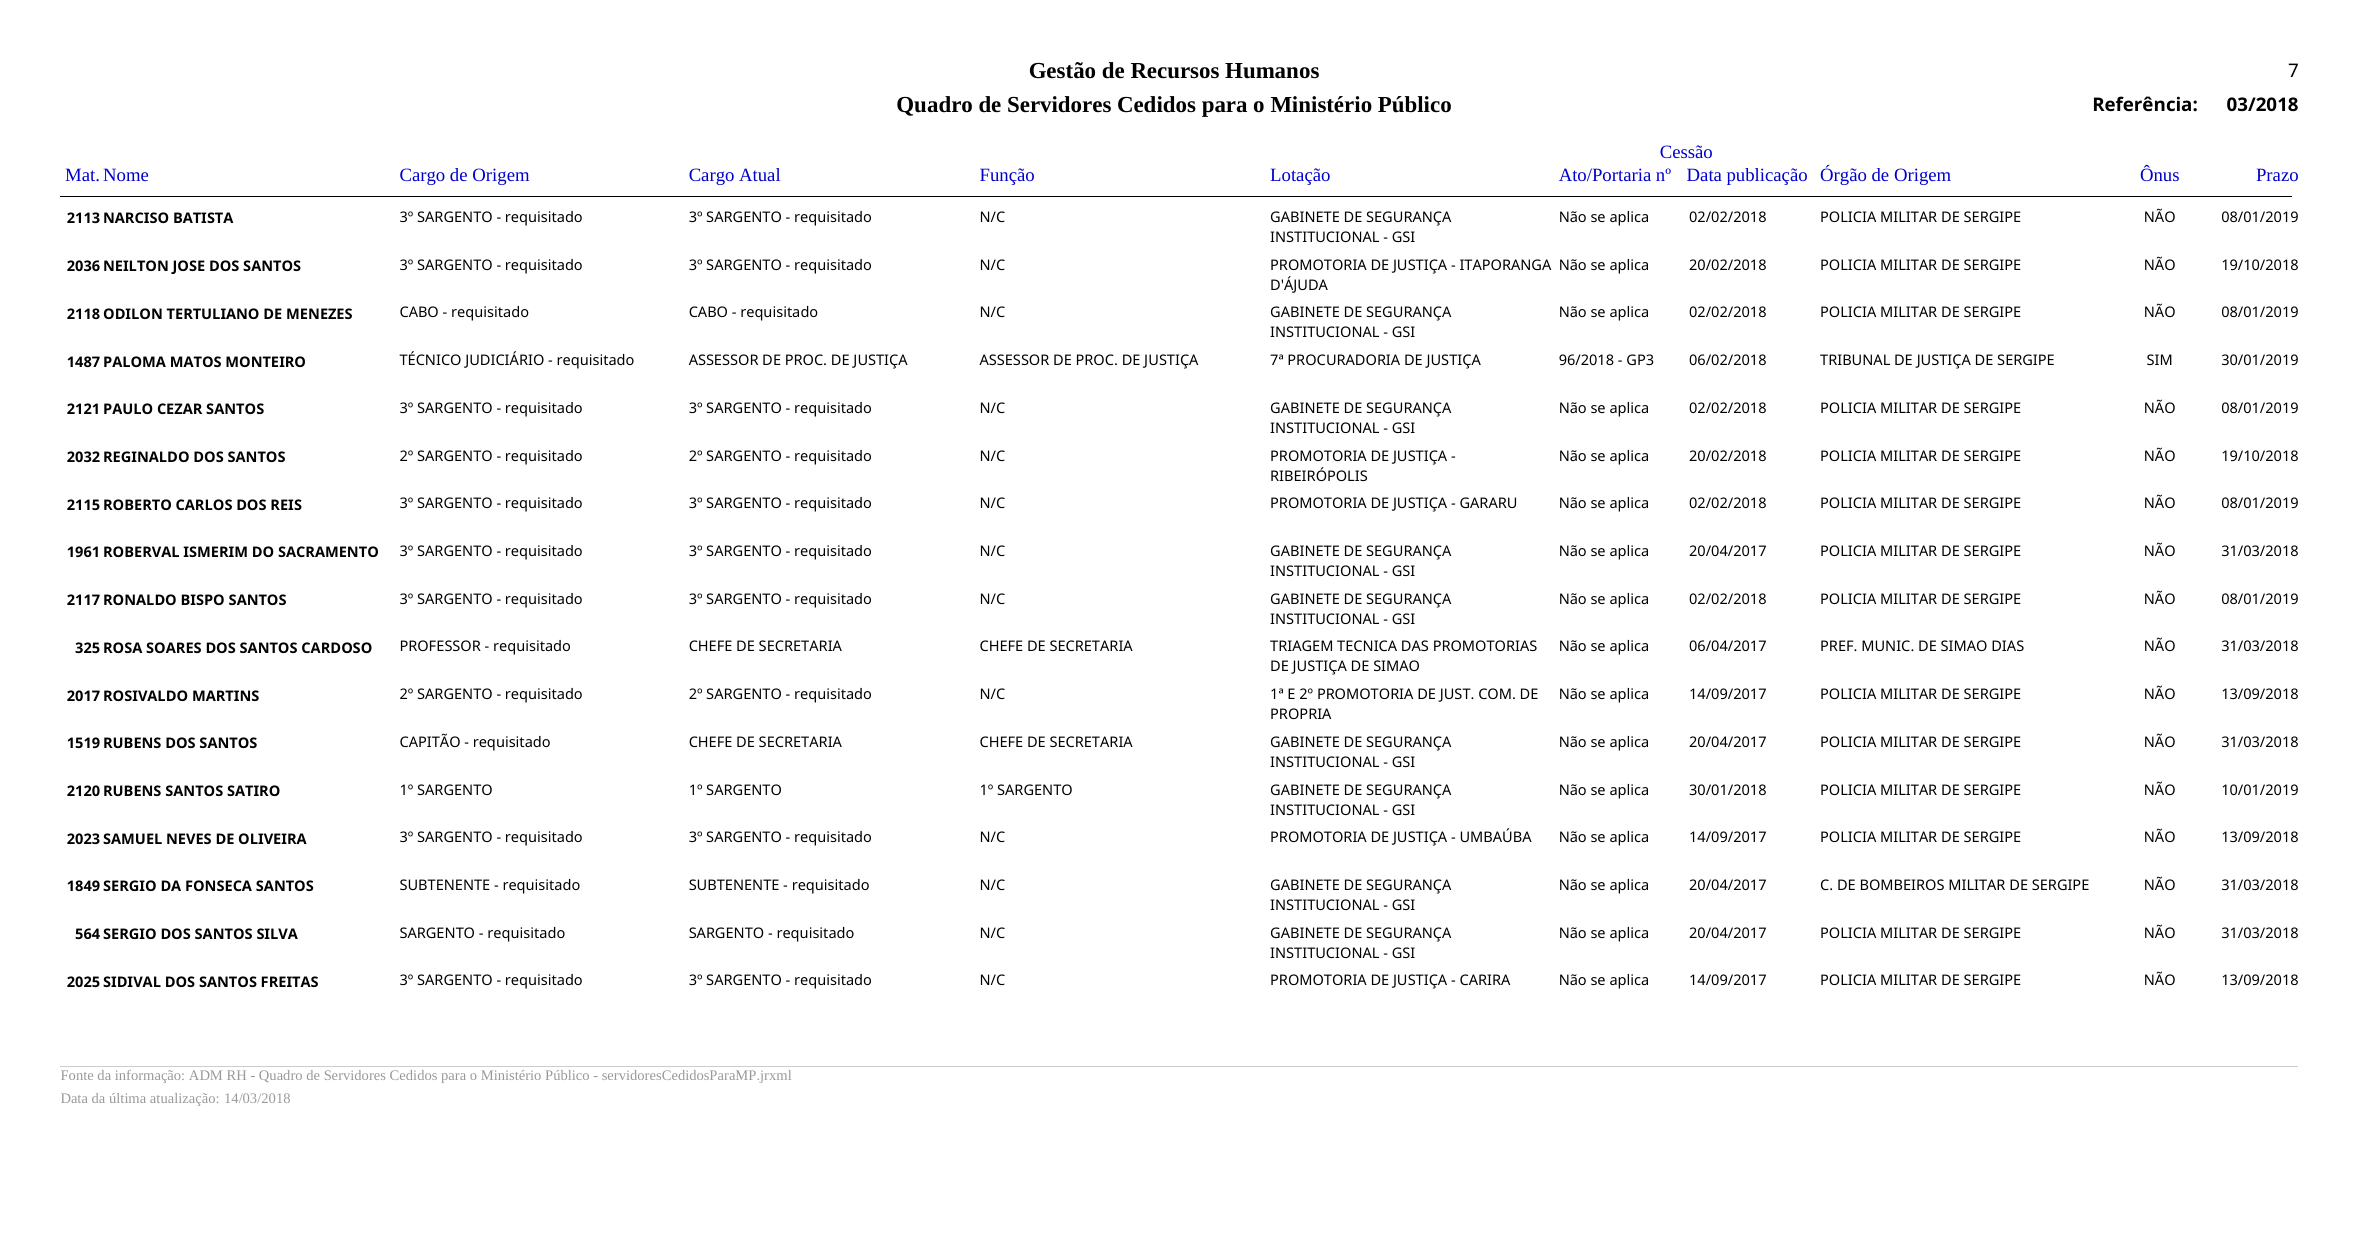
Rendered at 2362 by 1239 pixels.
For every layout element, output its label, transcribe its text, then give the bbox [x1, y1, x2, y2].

table_cell [1814, 876, 1820, 899]
table_cell [1814, 781, 1820, 803]
table_cell [683, 903, 688, 919]
table_header Não se aplica [1559, 493, 1684, 520]
table_cell [972, 283, 979, 299]
table_cell [393, 876, 399, 899]
table_header POLICIA MILITAR DE SERGIPE [1820, 445, 2119, 492]
table_cell [1684, 617, 1689, 633]
table_cell [2299, 808, 2361, 824]
table_header POLICIA MILITAR DE SERGIPE [1820, 923, 2119, 969]
table_cell [12, 523, 100, 539]
table_cell [1553, 808, 1558, 824]
table_cell 2120 [12, 781, 100, 809]
table_cell [393, 569, 399, 586]
table_header 3º SARGENTO - requisitado [399, 589, 682, 635]
table_cell [683, 235, 688, 252]
table_cell [1684, 495, 1689, 517]
table_cell [0, 283, 12, 299]
table_cell [683, 760, 688, 776]
table_cell [1689, 899, 1814, 921]
table_cell [1262, 569, 1270, 586]
table_cell PALOMA MATOS MONTEIRO [103, 351, 393, 396]
table_header POLICIA MILITAR DE SERGIPE [1820, 398, 2119, 444]
table_cell [2119, 469, 2200, 492]
table_cell [1684, 351, 1689, 374]
table_cell [2299, 351, 2361, 374]
table_cell [393, 447, 399, 469]
table_header NÃO [2119, 255, 2200, 278]
table_cell [1559, 711, 1684, 730]
table_header NÃO [2119, 875, 2200, 899]
table_cell [2299, 1066, 2361, 1090]
table_cell [1814, 569, 1820, 586]
table_cell [2299, 495, 2361, 517]
table_header N/C [979, 875, 1262, 921]
table_cell 7 [2143, 57, 2298, 84]
table_cell [2119, 946, 2200, 969]
table_cell ODILON TERTULIANO DE MENEZES [103, 304, 393, 349]
table_cell [393, 665, 399, 681]
table_cell [1684, 972, 1689, 994]
table_cell [683, 638, 688, 660]
table_cell [1689, 565, 1814, 587]
table_cell [972, 590, 979, 612]
table_cell 325 [12, 638, 100, 666]
table_cell [0, 85, 2361, 91]
table_cell [1262, 829, 1270, 851]
table_cell [1684, 426, 1689, 442]
table_cell SERGIO DOS SANTOS SILVA [103, 924, 393, 969]
table_cell [1814, 808, 1820, 824]
table_header PROMOTORIA DE JUSTIÇA - CARIRA [1270, 970, 1553, 1016]
table_cell [2119, 374, 2200, 396]
table_cell [12, 571, 100, 587]
table_cell [2119, 326, 2200, 348]
table_cell [1559, 377, 1684, 396]
table_cell [2299, 164, 2361, 193]
table_cell [393, 808, 399, 824]
table_header TRIAGEM TECNICA DAS PROMOTORIAS DE JUSTIÇA DE SIMAO [1270, 636, 1553, 683]
table_cell [1814, 474, 1820, 490]
table_cell [1814, 521, 1820, 538]
table_cell [1262, 808, 1270, 824]
table_cell [683, 829, 688, 851]
table_cell [972, 521, 979, 538]
table_cell [1684, 474, 1689, 490]
table_cell [1262, 685, 1270, 708]
table_cell [0, 208, 12, 231]
table_header TRIBUNAL DE JUSTIÇA DE SERGIPE [1820, 350, 2119, 396]
table_header 3º SARGENTO - requisitado [689, 541, 972, 587]
table_cell [1814, 495, 1820, 517]
table_cell [1814, 331, 1820, 347]
table_cell [0, 399, 12, 422]
table_header 7ª PROCURADORIA DE JUSTIÇA [1270, 350, 1553, 396]
table_cell [683, 399, 688, 422]
table_cell [0, 426, 12, 442]
table_cell [1262, 351, 1270, 374]
table_cell [0, 235, 12, 252]
table_cell [972, 256, 979, 278]
table_cell [1553, 378, 1558, 395]
table_cell [1684, 781, 1689, 803]
table_header NÃO [2119, 779, 2200, 803]
table_cell [1553, 331, 1558, 347]
table_cell [1689, 708, 1814, 730]
table_cell Cessão [1555, 141, 1817, 163]
table_cell RUBENS SANTOS SATIRO [103, 781, 393, 826]
table_header GABINETE DE SEGURANÇA INSTITUCIONAL - GSI [1270, 398, 1553, 444]
table_header 3º SARGENTO - requisitado [689, 589, 972, 635]
table_cell [1553, 855, 1558, 872]
table_header N/C [979, 255, 1262, 301]
table_cell [1814, 829, 1820, 851]
table_cell Data publicação [1686, 164, 1811, 193]
table_cell [393, 712, 399, 729]
table_header 08/01/2019 [2200, 589, 2298, 617]
table_cell [683, 208, 688, 231]
table_cell [1684, 569, 1689, 586]
table_header GABINETE DE SEGURANÇA INSTITUCIONAL - GSI [1270, 589, 1553, 635]
table_cell [12, 952, 100, 969]
table_cell [393, 208, 399, 231]
table_cell [393, 426, 399, 442]
table_cell [1553, 903, 1558, 919]
table_cell [0, 331, 12, 347]
table_cell [1559, 997, 1684, 1016]
table_cell [393, 951, 399, 967]
table_cell [1814, 972, 1820, 994]
table_header N/C [979, 302, 1262, 349]
table_cell [1553, 164, 1558, 193]
table_header POLICIA MILITAR DE SERGIPE [1820, 493, 2119, 539]
table_cell [1684, 876, 1689, 899]
table_cell [1814, 447, 1820, 469]
table_cell [1262, 951, 1270, 967]
table_cell [1814, 426, 1820, 442]
table_cell [683, 378, 688, 395]
table_cell [0, 495, 12, 517]
table_cell Órgão de Origem [1820, 164, 2119, 193]
table_cell 1961 [12, 542, 100, 571]
table_cell [2299, 999, 2361, 1015]
table_cell [1814, 685, 1820, 708]
table_cell 1519 [12, 733, 100, 762]
table_header NÃO [2119, 207, 2200, 231]
table_header POLICIA MILITAR DE SERGIPE [1820, 541, 2119, 587]
table_header ASSESSOR DE PROC. DE JUSTIÇA [979, 350, 1262, 396]
table_cell [2299, 951, 2361, 967]
table_cell [12, 380, 100, 396]
table_cell [0, 951, 12, 967]
table_cell [1553, 876, 1558, 899]
table_cell [1814, 999, 1820, 1015]
table_cell [1262, 903, 1270, 919]
table_header N/C [979, 684, 1262, 730]
table_cell [12, 1000, 100, 1016]
table_header Não se aplica [1559, 255, 1684, 282]
table_cell [1553, 495, 1558, 517]
table_cell [1814, 304, 1820, 326]
table_cell [393, 495, 399, 517]
table_cell 2036 [12, 256, 100, 284]
table_cell [0, 665, 12, 681]
table_cell [2299, 665, 2361, 681]
table_cell [1559, 520, 1684, 539]
table_cell [683, 569, 688, 586]
table_header 31/03/2018 [2200, 875, 2298, 903]
table_header 13/09/2018 [2200, 684, 2298, 712]
table_cell [1262, 972, 1270, 994]
table_cell [972, 808, 979, 824]
table_header NÃO [2119, 445, 2200, 469]
table_cell [1553, 521, 1558, 538]
table_cell [1262, 378, 1270, 395]
table_cell [1684, 208, 1689, 231]
table_header SIM [2119, 350, 2200, 374]
table_cell [1814, 712, 1820, 729]
table_cell [1262, 235, 1270, 252]
table_header 1º SARGENTO [689, 779, 972, 826]
table_cell [2299, 399, 2361, 422]
table_cell Ônus [2119, 164, 2200, 193]
table_cell ROBERTO CARLOS DOS REIS [103, 495, 393, 539]
table_cell [1262, 617, 1270, 633]
table_header 14/09/2017 [1689, 827, 1814, 851]
table_cell [2200, 522, 2298, 539]
table_header Não se aplica [1559, 970, 1684, 997]
table_cell [2299, 685, 2361, 708]
table_cell [1814, 256, 1820, 278]
table_cell Ato/Portaria nº [1559, 164, 1686, 193]
table_header 3º SARGENTO - requisitado [689, 970, 972, 1016]
table_cell [1814, 208, 1820, 231]
table_cell [1262, 399, 1270, 422]
table_cell [2299, 57, 2361, 84]
table_cell [393, 331, 399, 347]
table_header 3º SARGENTO - requisitado [689, 398, 972, 444]
table_cell [683, 426, 688, 442]
table_cell [0, 474, 12, 490]
table_cell [2299, 829, 2361, 851]
table_cell [1559, 282, 1684, 301]
table_cell [2299, 733, 2361, 756]
table_cell ROSA SOARES DOS SANTOS CARDOSO [103, 638, 393, 683]
table_cell [1553, 685, 1558, 708]
table_cell [1684, 304, 1689, 326]
table_cell [1262, 474, 1270, 490]
table_header 3º SARGENTO - requisitado [399, 255, 682, 301]
table_cell [1814, 665, 1820, 681]
table_cell [1689, 422, 1814, 444]
table_cell 2032 [12, 447, 100, 475]
table_cell [683, 999, 688, 1015]
table_cell [2200, 474, 2298, 492]
table_cell [683, 924, 688, 946]
table_cell [1559, 234, 1684, 253]
table_cell [393, 617, 399, 633]
table_header 1ª E 2º PROMOTORIA DE JUST. COM. DE PROPRIA [1270, 684, 1553, 730]
table_header Não se aplica [1559, 302, 1684, 329]
table_cell [1814, 542, 1820, 565]
table_cell [393, 733, 399, 756]
table_cell [1553, 951, 1558, 967]
table_cell [1262, 781, 1270, 803]
table_header 31/03/2018 [2200, 923, 2298, 951]
table_cell [0, 924, 12, 946]
table_header Não se aplica [1559, 779, 1684, 806]
table_cell [972, 447, 979, 469]
table_header PROMOTORIA DE JUSTIÇA - GARARU [1270, 493, 1553, 539]
table_cell [1684, 399, 1689, 422]
table_cell [2200, 665, 2298, 682]
table_cell [2299, 447, 2361, 469]
table_cell [0, 351, 12, 374]
table_cell 2023 [12, 829, 100, 857]
table_cell [1689, 946, 1814, 969]
table_cell [2299, 712, 2361, 729]
table_header GABINETE DE SEGURANÇA INSTITUCIONAL - GSI [1270, 302, 1553, 349]
table_cell [0, 1066, 60, 1090]
table_cell [12, 666, 100, 682]
table_cell [1814, 378, 1820, 395]
table_cell 2017 [12, 685, 100, 714]
table_cell RONALDO BISPO SANTOS [103, 590, 393, 635]
table_cell [377, 1090, 2361, 1114]
table_header 02/02/2018 [1689, 302, 1814, 326]
table_cell [393, 283, 399, 299]
table_cell [1684, 712, 1689, 729]
table_cell [0, 733, 12, 756]
table_cell [2299, 331, 2361, 347]
table_cell [393, 378, 399, 395]
table_header 2º SARGENTO - requisitado [399, 445, 682, 492]
table_header 3º SARGENTO - requisitado [399, 827, 682, 873]
table_cell SERGIO DA FONSECA SANTOS [103, 876, 393, 921]
table_header GABINETE DE SEGURANÇA INSTITUCIONAL - GSI [1270, 207, 1553, 253]
table_cell [1559, 568, 1684, 587]
table_header TÉCNICO JUDICIÁRIO - requisitado [399, 350, 682, 396]
table_header POLICIA MILITAR DE SERGIPE [1820, 779, 2119, 826]
table_cell [1689, 803, 1814, 826]
table_cell ROSIVALDO MARTINS [103, 685, 393, 730]
table_cell [0, 829, 12, 851]
table_cell [972, 235, 979, 252]
table_cell Prazo [2200, 164, 2298, 193]
table_cell [393, 304, 399, 326]
table_cell [2200, 426, 2298, 444]
table_cell [2299, 426, 2361, 442]
table_cell [393, 256, 399, 278]
table_cell [1262, 855, 1270, 872]
table_header ASSESSOR DE PROC. DE JUSTIÇA [689, 350, 972, 396]
table_header SUBTENENTE - requisitado [399, 875, 682, 921]
table_header N/C [979, 207, 1262, 253]
table_cell [1559, 472, 1684, 492]
table_cell [683, 590, 688, 612]
table_cell [1559, 902, 1684, 921]
table_header GABINETE DE SEGURANÇA INSTITUCIONAL - GSI [1270, 732, 1553, 778]
table_cell [1262, 208, 1270, 231]
table_cell [1814, 283, 1820, 299]
table_cell [2200, 283, 2298, 301]
table_cell [1262, 283, 1270, 299]
table_cell [1262, 256, 1270, 278]
table_cell [2119, 612, 2200, 635]
table_header NÃO [2119, 541, 2200, 565]
table_cell [2119, 517, 2200, 539]
table_cell Cargo Atual [689, 164, 972, 193]
table_cell [1553, 542, 1558, 565]
table_cell [972, 164, 979, 193]
table_cell [2200, 235, 2298, 253]
table_cell [1262, 304, 1270, 326]
table_cell [1814, 590, 1820, 612]
table_cell [683, 447, 688, 469]
table_cell 564 [12, 924, 100, 952]
table_cell [1684, 685, 1689, 708]
table_cell [0, 638, 12, 660]
table_cell [12, 714, 100, 730]
table_cell [1684, 521, 1689, 538]
table_header GABINETE DE SEGURANÇA INSTITUCIONAL - GSI [1270, 875, 1553, 921]
table_header 10/01/2019 [2200, 779, 2298, 808]
table_header Não se aplica [1559, 207, 1684, 234]
table_cell [2299, 569, 2361, 586]
table_header Não se aplica [1559, 589, 1684, 616]
table_cell [683, 712, 688, 729]
table_cell [1262, 733, 1270, 756]
table_cell [2119, 803, 2200, 826]
table_header 2º SARGENTO - requisitado [689, 684, 972, 730]
table_cell [1553, 235, 1558, 252]
table_cell [0, 999, 12, 1015]
table_cell [1262, 495, 1270, 517]
table_header 08/01/2019 [2200, 398, 2298, 426]
table_cell [393, 590, 399, 612]
table_cell [1814, 351, 1820, 374]
table_cell [1559, 806, 1684, 826]
table_cell 2118 [12, 304, 100, 332]
table_header SARGENTO - requisitado [399, 923, 682, 969]
table_header 13/09/2018 [2200, 970, 2298, 999]
table_cell [972, 304, 979, 326]
table_cell [1559, 663, 1684, 682]
table_cell [1689, 326, 1814, 348]
table_header N/C [979, 398, 1262, 444]
table_cell [1262, 331, 1270, 347]
table_cell [1814, 760, 1820, 776]
table_header POLICIA MILITAR DE SERGIPE [1820, 732, 2119, 778]
table_cell [12, 618, 100, 635]
table_cell [2200, 808, 2298, 826]
table_cell [1262, 999, 1270, 1015]
table_cell [972, 426, 979, 442]
table_cell [1262, 426, 1270, 442]
table_cell [1814, 855, 1820, 872]
table_cell [2299, 760, 2361, 776]
table_cell [2299, 855, 2361, 872]
table_cell [2200, 999, 2298, 1016]
table_cell [393, 351, 399, 374]
table_header GABINETE DE SEGURANÇA INSTITUCIONAL - GSI [1270, 923, 1553, 969]
table_cell RUBENS DOS SANTOS [103, 733, 393, 778]
table_cell [0, 125, 2361, 141]
table_cell [2200, 569, 2298, 587]
table_cell Referência: [2004, 91, 2198, 124]
table_header 30/01/2018 [1689, 779, 1814, 803]
table_cell [1553, 283, 1558, 299]
table_header POLICIA MILITAR DE SERGIPE [1820, 970, 2119, 1016]
table_header N/C [979, 589, 1262, 635]
table_header N/C [979, 493, 1262, 539]
table_cell [972, 733, 979, 756]
table_cell [1553, 569, 1558, 586]
table_header 96/2018 - GP3 [1559, 350, 1684, 377]
table_header 02/02/2018 [1689, 207, 1814, 231]
table_header Não se aplica [1559, 923, 1684, 949]
table_cell [12, 237, 100, 253]
table_cell [1553, 256, 1558, 278]
table_header Não se aplica [1559, 398, 1684, 425]
table_header CABO - requisitado [399, 302, 682, 349]
table_cell 2025 [12, 972, 100, 1000]
table_cell [1553, 474, 1558, 490]
table_cell [0, 617, 12, 633]
table_cell [1559, 759, 1684, 778]
table_cell [683, 164, 688, 193]
table_cell [972, 617, 979, 633]
table_header CHEFE DE SECRETARIA [979, 636, 1262, 683]
table_cell [393, 829, 399, 851]
table_cell [2119, 278, 2200, 301]
table_header POLICIA MILITAR DE SERGIPE [1820, 302, 2119, 349]
table_cell [1684, 235, 1689, 252]
table_cell 2121 [12, 399, 100, 428]
table_cell [2299, 542, 2361, 565]
table_header 1º SARGENTO [399, 779, 682, 826]
table_header Não se aplica [1559, 636, 1684, 663]
table_cell [683, 331, 688, 347]
table_header 08/01/2019 [2200, 302, 2298, 331]
table_header 06/02/2018 [1689, 350, 1814, 374]
table_header 3º SARGENTO - requisitado [399, 207, 682, 253]
table_cell [1553, 999, 1558, 1015]
table_header POLICIA MILITAR DE SERGIPE [1820, 589, 2119, 635]
table_cell [683, 665, 688, 681]
table_cell [1553, 590, 1558, 612]
table_cell [2299, 474, 2361, 490]
table_cell [1689, 756, 1814, 778]
table_header CHEFE DE SECRETARIA [689, 732, 972, 778]
table_cell [2002, 57, 2143, 84]
table_cell 1487 [12, 351, 100, 380]
table_cell [2200, 617, 2298, 635]
table_cell [0, 760, 12, 776]
table_header 31/03/2018 [2200, 636, 2298, 665]
table_cell [1559, 425, 1684, 444]
table_cell [972, 208, 979, 231]
table_cell Cargo de Origem [399, 164, 682, 193]
table_cell [1689, 660, 1814, 682]
table_cell [1684, 808, 1689, 824]
table_cell [972, 351, 979, 374]
table_cell [2299, 283, 2361, 299]
table_cell 1849 [12, 876, 100, 905]
table_cell [972, 855, 979, 872]
table_header 02/02/2018 [1689, 589, 1814, 612]
table_header 3º SARGENTO - requisitado [399, 493, 682, 539]
table_cell [12, 332, 100, 348]
table_cell [2299, 781, 2361, 803]
table_cell [2299, 304, 2361, 326]
table_cell [1689, 469, 1814, 492]
table_cell [2299, 617, 2361, 633]
table_cell [683, 781, 688, 803]
table_cell [0, 685, 12, 708]
table_cell [2299, 924, 2361, 946]
table_cell [0, 256, 12, 278]
table_header POLICIA MILITAR DE SERGIPE [1820, 207, 2119, 253]
table_cell [1684, 542, 1689, 565]
table_cell [972, 876, 979, 899]
table_cell [1684, 331, 1689, 347]
table_header NÃO [2119, 732, 2200, 756]
table_cell [683, 733, 688, 756]
table_cell [972, 685, 979, 708]
table_cell [12, 284, 100, 301]
table_header SUBTENENTE - requisitado [689, 875, 972, 921]
table_header PROMOTORIA DE JUSTIÇA - ITAPORANGA D'ÁJUDA [1270, 255, 1553, 301]
table_header 19/10/2018 [2200, 445, 2298, 474]
table_cell [0, 855, 12, 872]
table_cell [1814, 638, 1820, 660]
table_header 20/04/2017 [1689, 541, 1814, 565]
table_cell [972, 951, 979, 967]
table_cell [1559, 329, 1684, 348]
table_cell [2299, 256, 2361, 278]
table_cell [1811, 164, 1820, 193]
table_cell [1684, 903, 1689, 919]
table_header 30/01/2019 [2200, 350, 2298, 378]
table_cell [972, 903, 979, 919]
table_header PROFESSOR - requisitado [399, 636, 682, 683]
table_cell [1262, 876, 1270, 899]
table_header NÃO [2119, 493, 2200, 517]
table_cell [393, 903, 399, 919]
table_cell Fonte da informação: ADM RH - Quadro de Servidores Cedidos para o Ministério Público - servidoresCedidosParaMP.jrxml [60, 1067, 2298, 1090]
table_cell PAULO CEZAR SANTOS [103, 399, 393, 444]
table_cell [2119, 756, 2200, 778]
table_cell [2200, 378, 2298, 396]
table_cell [12, 809, 100, 826]
table_header 3º SARGENTO - requisitado [689, 493, 972, 539]
table_header GABINETE DE SEGURANÇA INSTITUCIONAL - GSI [1270, 779, 1553, 826]
table_cell [972, 924, 979, 946]
table_header 14/09/2017 [1689, 684, 1814, 708]
table_cell 14/03/2018 [224, 1090, 377, 1114]
table_cell [683, 304, 688, 326]
table_header PROMOTORIA DE JUSTIÇA - RIBEIRÓPOLIS [1270, 445, 1553, 492]
table_cell [393, 972, 399, 994]
table_cell [2119, 231, 2200, 253]
table_cell [1814, 903, 1820, 919]
table_cell ROBERVAL ISMERIM DO SACRAMENTO [103, 542, 393, 587]
table_cell [2299, 876, 2361, 899]
table_cell [2299, 378, 2361, 395]
table_cell Data da última atualização: [60, 1090, 224, 1114]
table_header POLICIA MILITAR DE SERGIPE [1820, 255, 2119, 301]
table_cell [1262, 712, 1270, 729]
table_cell [1559, 854, 1684, 873]
table_cell [2119, 708, 2200, 730]
table_cell [1553, 972, 1558, 994]
table_cell [2299, 638, 2361, 660]
table_cell [0, 712, 12, 729]
table_header Não se aplica [1559, 541, 1684, 568]
table_cell [2119, 899, 2200, 921]
table_cell [0, 304, 12, 326]
table_cell [0, 198, 2361, 207]
table_cell [2299, 91, 2361, 124]
table_cell [0, 164, 30, 193]
table_cell [1553, 399, 1558, 422]
table_header NÃO [2119, 636, 2200, 660]
table_header 08/01/2019 [2200, 207, 2298, 235]
table_cell [1553, 617, 1558, 633]
table_cell [972, 569, 979, 586]
table_header 02/02/2018 [1689, 493, 1814, 517]
table_cell [1814, 924, 1820, 946]
table_header 3º SARGENTO - requisitado [689, 255, 972, 301]
table_cell [0, 57, 346, 84]
table_cell [1684, 665, 1689, 681]
table_header 20/02/2018 [1689, 255, 1814, 278]
table_cell [1689, 278, 1814, 301]
table_cell [1689, 231, 1814, 253]
table_cell [972, 665, 979, 681]
table_cell [2119, 660, 2200, 682]
table_cell [1559, 616, 1684, 635]
table_cell [1684, 829, 1689, 851]
table_cell [0, 808, 12, 824]
table_cell NEILTON JOSE DOS SANTOS [103, 256, 393, 301]
table_cell [1814, 235, 1820, 252]
table_cell [2299, 972, 2361, 994]
table_cell [1689, 994, 1814, 1016]
table_header Não se aplica [1559, 732, 1684, 759]
table_cell [1684, 999, 1689, 1015]
table_cell [1817, 141, 2361, 163]
table_header PREF. MUNIC. DE SIMAO DIAS [1820, 636, 2119, 683]
table_cell [0, 447, 12, 469]
table_cell [2299, 590, 2361, 612]
table_cell Lotação [1270, 164, 1553, 193]
table_header N/C [979, 827, 1262, 873]
table_header 02/02/2018 [1689, 398, 1814, 422]
table_cell [1262, 760, 1270, 776]
table_cell [1684, 447, 1689, 469]
table_cell [1684, 256, 1689, 278]
table_cell [2299, 208, 2361, 231]
table_cell Nome [103, 164, 393, 193]
table_header 08/01/2019 [2200, 493, 2298, 522]
table_cell [2200, 951, 2298, 969]
table_cell [1262, 542, 1270, 565]
table_cell [393, 235, 399, 252]
table_cell [0, 590, 12, 612]
table_cell [393, 924, 399, 946]
table_header NÃO [2119, 970, 2200, 994]
table_cell [683, 808, 688, 824]
table_cell [393, 760, 399, 776]
table_cell [2200, 760, 2298, 778]
table_cell [393, 638, 399, 660]
table_cell [1814, 617, 1820, 633]
table_cell [0, 972, 12, 994]
table_cell [1684, 855, 1689, 872]
table_cell [1262, 164, 1270, 193]
table_cell [972, 760, 979, 776]
table_cell [0, 378, 12, 395]
table_cell [1684, 951, 1689, 967]
table_cell 03/2018 [2200, 91, 2298, 124]
table_header N/C [979, 541, 1262, 587]
table_cell [393, 542, 399, 565]
table_cell [2119, 994, 2200, 1016]
table_header 20/04/2017 [1689, 875, 1814, 899]
table_cell [0, 569, 12, 586]
table_cell [1262, 447, 1270, 469]
table_cell [683, 617, 688, 633]
table_cell [0, 141, 1555, 163]
table_cell [2200, 331, 2298, 348]
table_cell [1553, 829, 1558, 851]
table_cell [972, 331, 979, 347]
table_header Não se aplica [1559, 684, 1684, 711]
table_cell [2200, 903, 2298, 921]
table_cell [683, 474, 688, 490]
table_header GABINETE DE SEGURANÇA INSTITUCIONAL - GSI [1270, 541, 1553, 587]
table_cell [0, 781, 12, 803]
table_header N/C [979, 923, 1262, 969]
table_header SARGENTO - requisitado [689, 923, 972, 969]
table_header CHEFE DE SECRETARIA [979, 732, 1262, 778]
table_cell [683, 351, 688, 374]
table_header 13/09/2018 [2200, 827, 2298, 856]
table_header PROMOTORIA DE JUSTIÇA - UMBAÚBA [1270, 827, 1553, 873]
table_header NÃO [2119, 302, 2200, 326]
table_cell [1553, 638, 1558, 660]
table_cell [393, 164, 399, 193]
table_cell [683, 495, 688, 517]
table_cell [393, 521, 399, 538]
table_header 31/03/2018 [2200, 732, 2298, 760]
table_cell [972, 542, 979, 565]
table_header 14/09/2017 [1689, 970, 1814, 994]
table_cell [1559, 949, 1684, 969]
table_cell [1684, 733, 1689, 756]
table_cell [1689, 851, 1814, 873]
table_cell [972, 712, 979, 729]
table_header 3º SARGENTO - requisitado [399, 541, 682, 587]
table_cell [1553, 760, 1558, 776]
table_cell [1814, 951, 1820, 967]
table_cell Função [979, 164, 1262, 193]
table_header N/C [979, 970, 1262, 1016]
table_cell [1684, 378, 1689, 395]
table_cell SAMUEL NEVES DE OLIVEIRA [103, 829, 393, 873]
table_cell [393, 685, 399, 708]
table_cell SIDIVAL DOS SANTOS FREITAS [103, 972, 393, 1016]
table_header [0, 0, 2361, 57]
table_cell [683, 972, 688, 994]
table_header C. DE BOMBEIROS MILITAR DE SERGIPE [1820, 875, 2119, 921]
table_header 1º SARGENTO [979, 779, 1262, 826]
table_cell 2115 [12, 495, 100, 523]
table_cell [2299, 903, 2361, 919]
table_cell [1553, 733, 1558, 756]
table_header CAPITÃO - requisitado [399, 732, 682, 778]
table_cell [1262, 665, 1270, 681]
table_cell [2119, 851, 2200, 873]
table_cell [1553, 351, 1558, 374]
table_cell [972, 972, 979, 994]
table_cell [1689, 612, 1814, 635]
table_header CABO - requisitado [689, 302, 972, 349]
table_header 06/04/2017 [1689, 636, 1814, 660]
table_cell [1553, 208, 1558, 231]
table_header 3º SARGENTO - requisitado [399, 970, 682, 1016]
table_cell [1684, 590, 1689, 612]
table_cell [683, 521, 688, 538]
table_cell [972, 638, 979, 660]
table_cell [1262, 590, 1270, 612]
table_cell [683, 855, 688, 872]
table_header 3º SARGENTO - requisitado [689, 207, 972, 253]
table_cell [683, 876, 688, 899]
table_cell [1689, 374, 1814, 396]
table_cell [972, 781, 979, 803]
table_cell [1689, 517, 1814, 539]
table_cell [2200, 712, 2298, 730]
table_cell [393, 999, 399, 1015]
table_cell [1553, 447, 1558, 469]
table_cell [683, 283, 688, 299]
table_cell [2119, 565, 2200, 587]
table_cell [393, 855, 399, 872]
table_header 2º SARGENTO - requisitado [399, 684, 682, 730]
table_cell [0, 1090, 60, 1114]
table_header Não se aplica [1559, 445, 1684, 472]
table_cell [1684, 924, 1689, 946]
table_cell [0, 521, 12, 538]
table_cell [972, 474, 979, 490]
table_cell [1553, 426, 1558, 442]
table_header NÃO [2119, 827, 2200, 851]
table_cell [393, 399, 399, 422]
table_header N/C [979, 445, 1262, 492]
table_cell [2119, 422, 2200, 444]
table_cell [0, 91, 346, 124]
table_cell 2113 [12, 208, 100, 237]
table_header Não se aplica [1559, 827, 1684, 854]
table_cell [1814, 399, 1820, 422]
table_cell Gestão de Recursos Humanos [346, 57, 2002, 85]
table_cell [1684, 638, 1689, 660]
table_cell [393, 474, 399, 490]
table_cell [683, 951, 688, 967]
table_cell [1553, 781, 1558, 803]
table_cell Quadro de Servidores Cedidos para o Ministério Público [346, 91, 2002, 124]
table_cell [0, 903, 12, 919]
table_cell [12, 428, 100, 444]
table_header Não se aplica [1559, 875, 1684, 902]
table_cell [2299, 235, 2361, 252]
table_cell [12, 905, 100, 921]
table_header 20/02/2018 [1689, 445, 1814, 469]
table_header CHEFE DE SECRETARIA [689, 636, 972, 683]
table_header NÃO [2119, 684, 2200, 708]
table_cell [972, 495, 979, 517]
table_cell [1553, 924, 1558, 946]
table_cell [12, 857, 100, 873]
table_cell [12, 475, 100, 492]
table_cell [972, 399, 979, 422]
table_header NÃO [2119, 589, 2200, 612]
table_cell NARCISO BATISTA [103, 208, 393, 253]
table_cell [1553, 665, 1558, 681]
table_cell [1262, 521, 1270, 538]
table_cell REGINALDO DOS SANTOS [103, 447, 393, 492]
table_cell [972, 999, 979, 1015]
table_cell [1684, 760, 1689, 776]
table_cell [683, 542, 688, 565]
table_cell [972, 829, 979, 851]
table_header POLICIA MILITAR DE SERGIPE [1820, 827, 2119, 873]
table_cell [0, 542, 12, 565]
table_header 20/04/2017 [1689, 923, 1814, 946]
table_cell 2117 [12, 590, 100, 618]
table_cell Mat. [30, 164, 100, 193]
table_cell [2200, 856, 2298, 873]
table_cell [1684, 283, 1689, 299]
table_header 19/10/2018 [2200, 255, 2298, 283]
table_header 3º SARGENTO - requisitado [399, 398, 682, 444]
table_cell [1553, 712, 1558, 729]
table_cell [1553, 304, 1558, 326]
table_header NÃO [2119, 398, 2200, 422]
table_cell [1262, 638, 1270, 660]
table_header NÃO [2119, 923, 2200, 946]
table_header 3º SARGENTO - requisitado [689, 827, 972, 873]
table_header 2º SARGENTO - requisitado [689, 445, 972, 492]
table_cell [683, 256, 688, 278]
table_cell [0, 876, 12, 899]
table_cell [0, 1016, 2361, 1066]
table_cell [1814, 733, 1820, 756]
table_cell [683, 685, 688, 708]
table_header 20/04/2017 [1689, 732, 1814, 756]
table_cell [12, 762, 100, 778]
table_cell [1262, 924, 1270, 946]
table_header 31/03/2018 [2200, 541, 2298, 569]
table_cell [2299, 521, 2361, 538]
table_cell [972, 378, 979, 395]
table_header POLICIA MILITAR DE SERGIPE [1820, 684, 2119, 730]
table_cell [393, 781, 399, 803]
